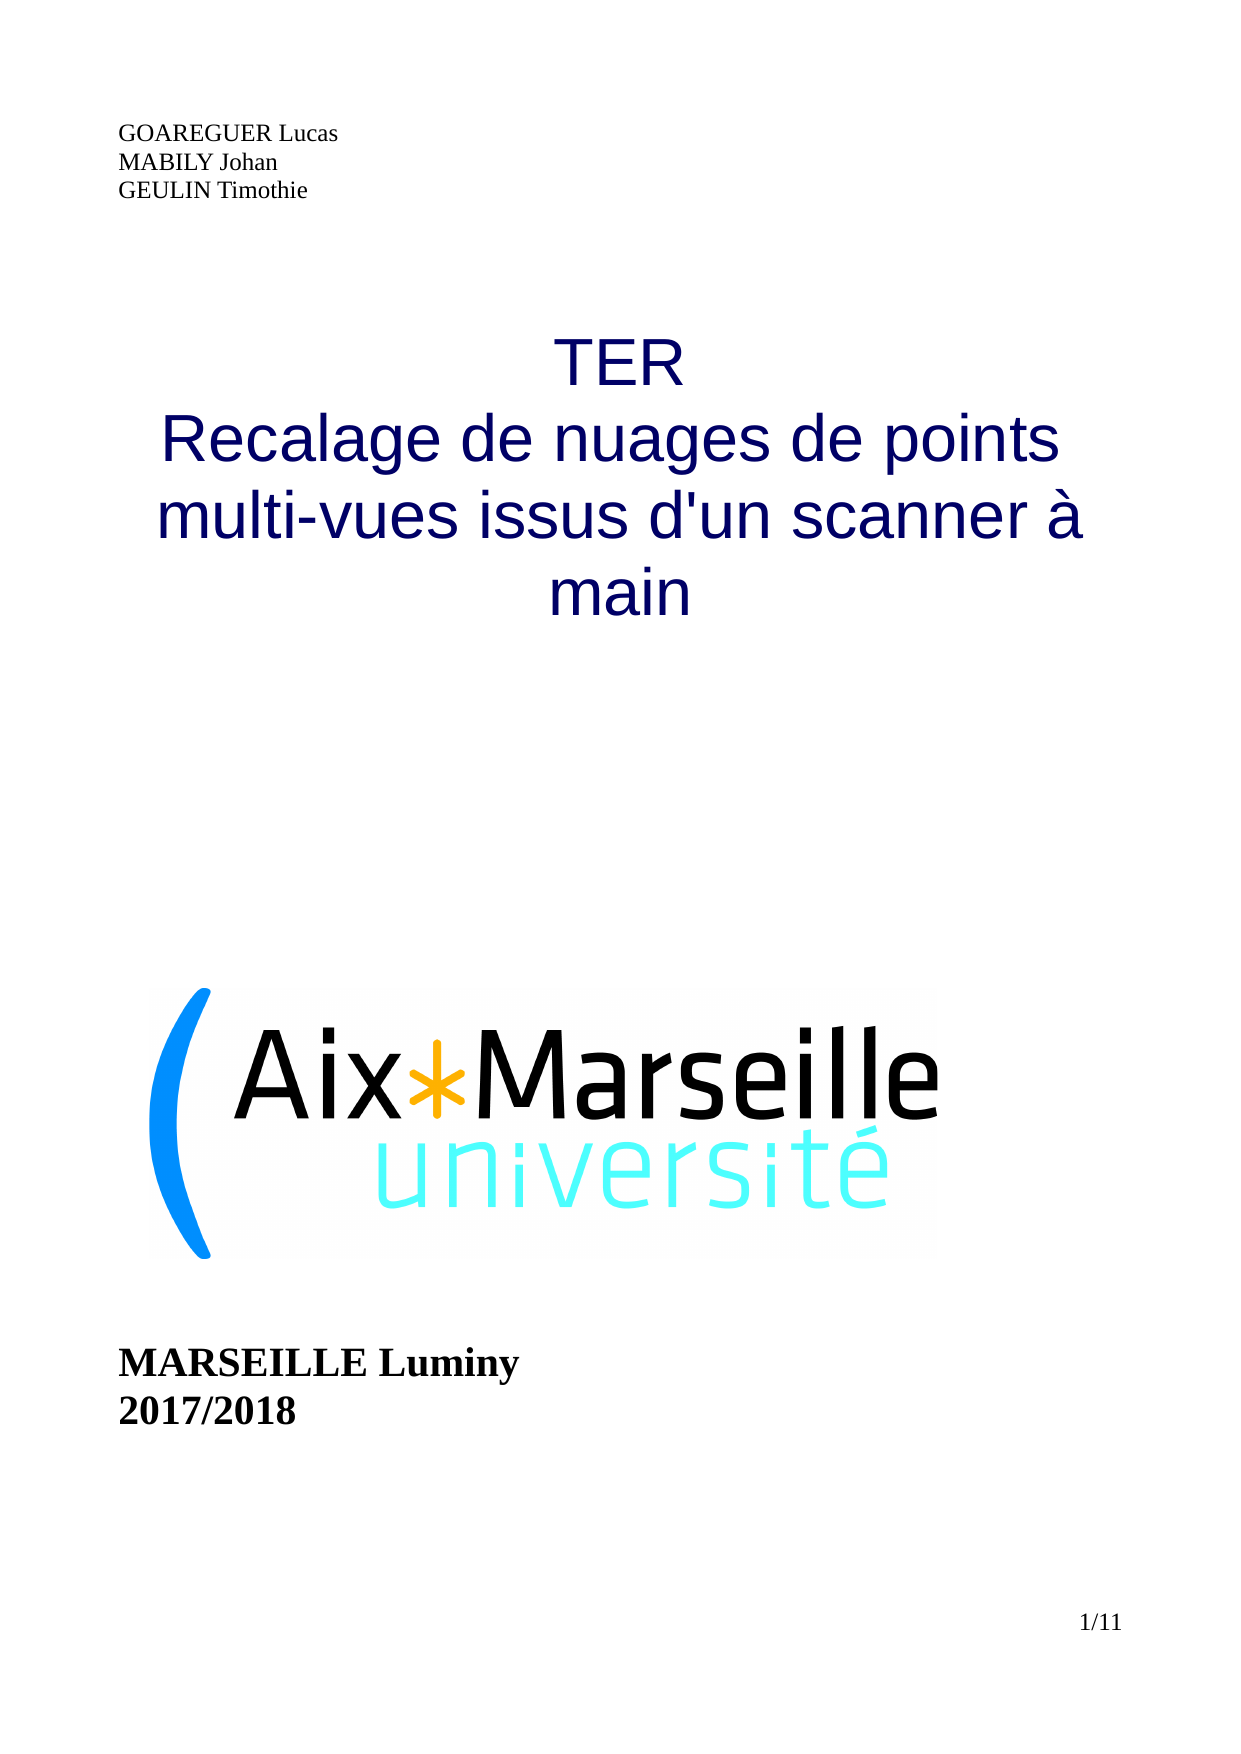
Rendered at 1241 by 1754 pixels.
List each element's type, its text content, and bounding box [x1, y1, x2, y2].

picture [149, 988, 938, 1259]
subtitle TER Recalage de nuages de points multi-vues issus d'un scanner à main [118, 322, 1122, 629]
text GOAREGUER Lucas MABILY Johan GEULIN Timothie [118, 118, 1122, 204]
text MARSEILLE Luminy 2017/2018 [118, 1338, 1122, 1434]
